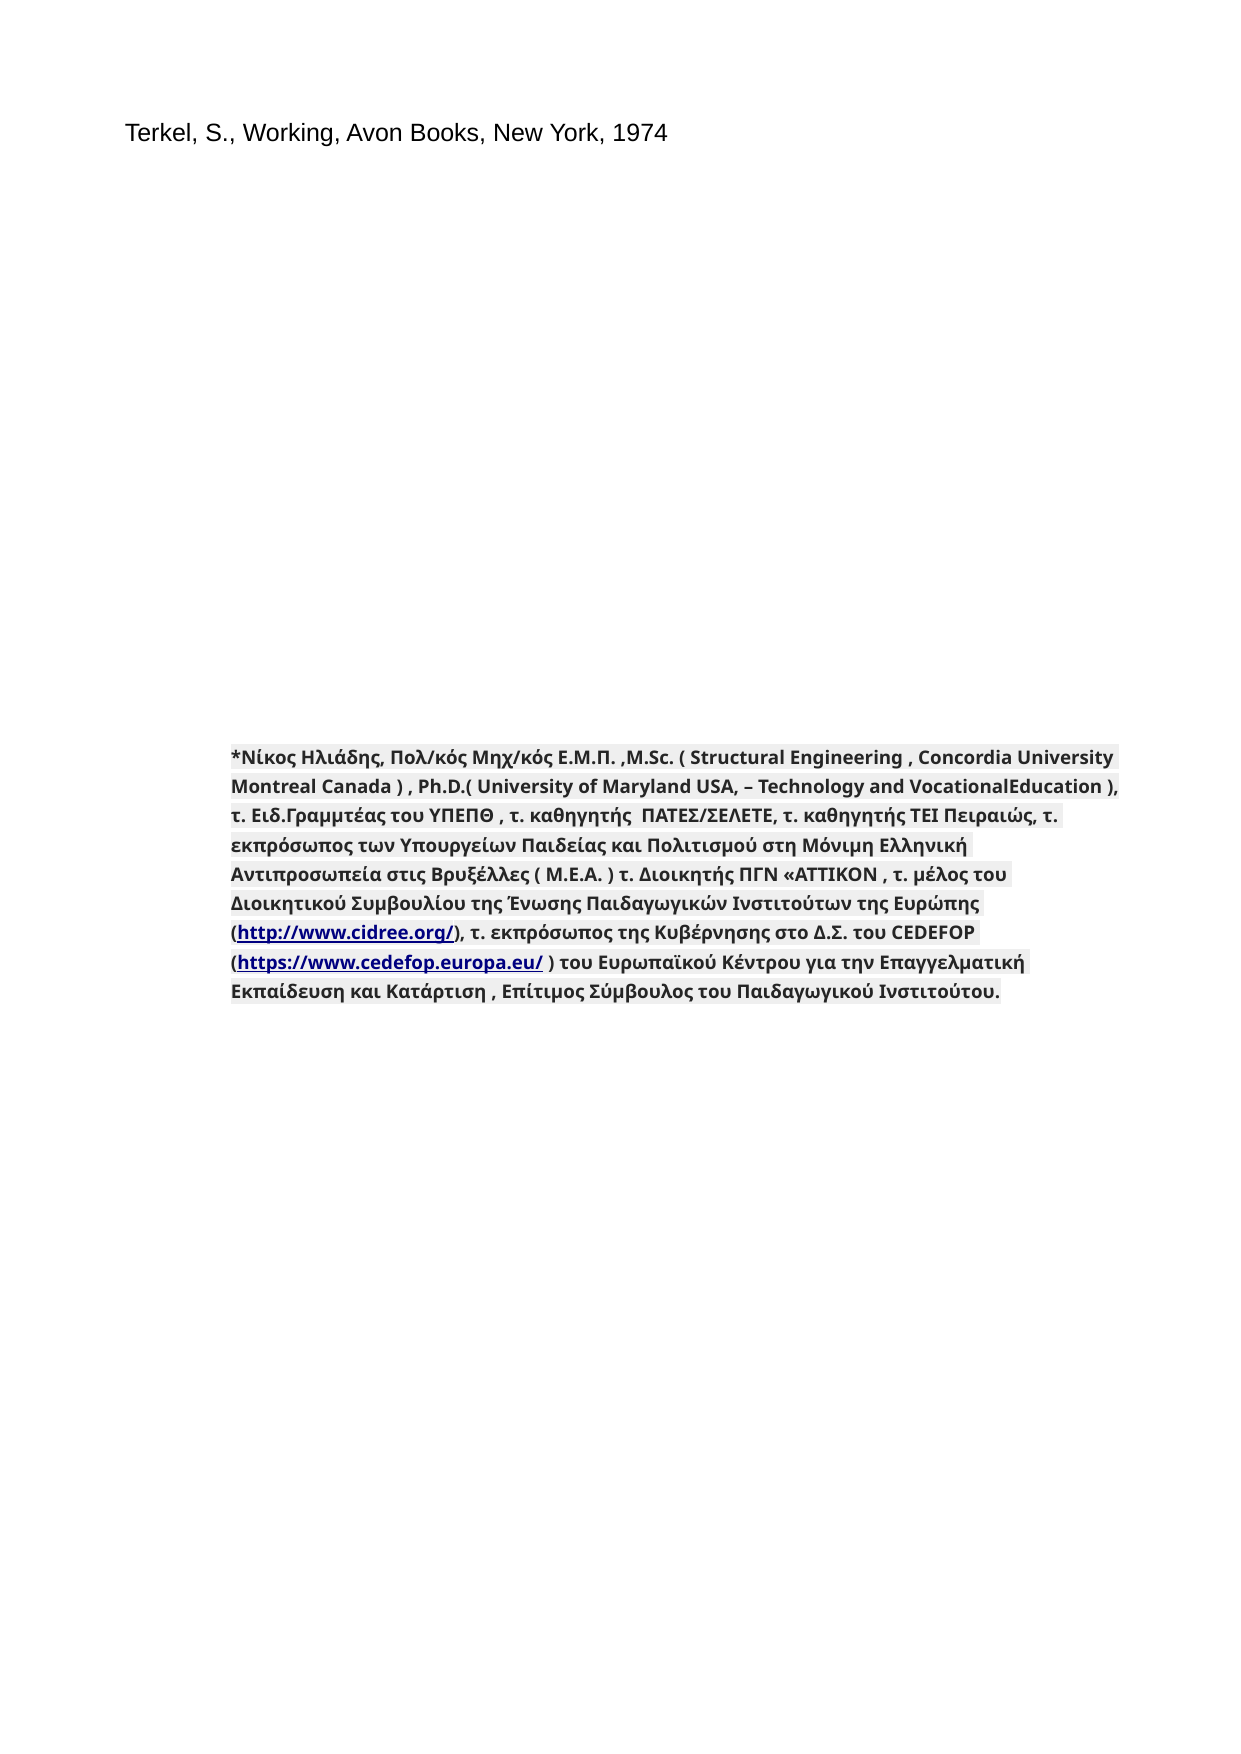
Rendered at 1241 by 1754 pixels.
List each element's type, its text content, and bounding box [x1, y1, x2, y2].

text Terkel, S., Working, Avon Books, New York, 1974 [118, 118, 1122, 147]
text *Νίκος Ηλιάδης, Πολ/κός Μηχ/κός Ε.Μ.Π. ,M.Sc. ( Structural Engineering , Concordia University Montreal Canada ) , Ph.D.( University of Maryland USA, – Technology and VocationalEducation ), τ. Ειδ.Γραμμτέας του ΥΠΕΠΘ , τ. καθηγητής ΠΑΤΕΣ/ΣΕΛΕΤΕ, τ. καθηγητής ΤΕΙ Πειραιώς, τ. εκπρόσωπος των Υπουργείων Παιδείας και Πολιτισμού στη Μόνιμη Ελληνική Αντιπροσωπεία στις Βρυξέλλες ( Μ.Ε.Α. ) τ. Διοικητής ΠΓΝ «ΑΤΤΙΚΟΝ , τ. μέλος του Διοικητικού Συμβουλίου της Ένωσης Παιδαγωγικών Ινστιτούτων της Ευρώπης (http://www.cidree.org/), τ. εκπρόσωπος της Κυβέρνησης στο Δ.Σ. του CEDEFOP (https://www.cedefop.europa.eu/ ) του Ευρωπαϊκού Κέντρου για την Επαγγελματική Εκπαίδευση και Κατάρτιση , Επίτιμος Σύμβουλος του Παιδαγωγικού Ινστιτούτου. [231, 744, 1122, 1004]
